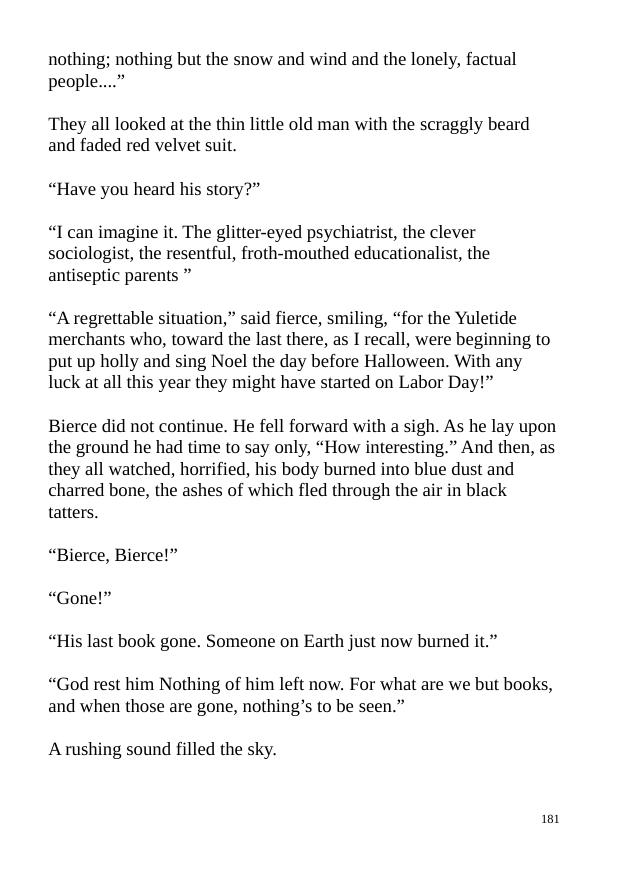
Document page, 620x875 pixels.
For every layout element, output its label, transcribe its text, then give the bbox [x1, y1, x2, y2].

text “His last book gone. Someone on Earth just now burned it.” “God rest him Nothing of him left now. For what are we but books, and when those are gone, nothing’s to be seen.” A rushing sound filled the sky. [48, 609, 559, 781]
text nothing; nothing but the snow and wind and the lonely, factual people....” They all looked at the thin little old man with the scraggly beard and faded red velvet suit. “Have you heard his story?” “I can imagine it. The glitter-eyed psychiatrist, the clever sociologist, the resentful, froth-mouthed educationalist, the antiseptic parents ” “A regrettable situation,” said fierce, smiling, “for the Yuletide merchants who, toward the last there, as I recall, were beginning to put up holly and sing Noel the day before Halloween. With any luck at all this year they might have started on Labor Day!” Bierce did not continue. He fell forward with a sigh. As he lay upon the ground he had time to say only, “How interesting.” And then, as they all watched, horrified, his body burned into blue dust and charred bone, the ashes of which fled through the air in black tatters. “Bierce, Bierce!” “Gone!” [48, 48, 559, 609]
